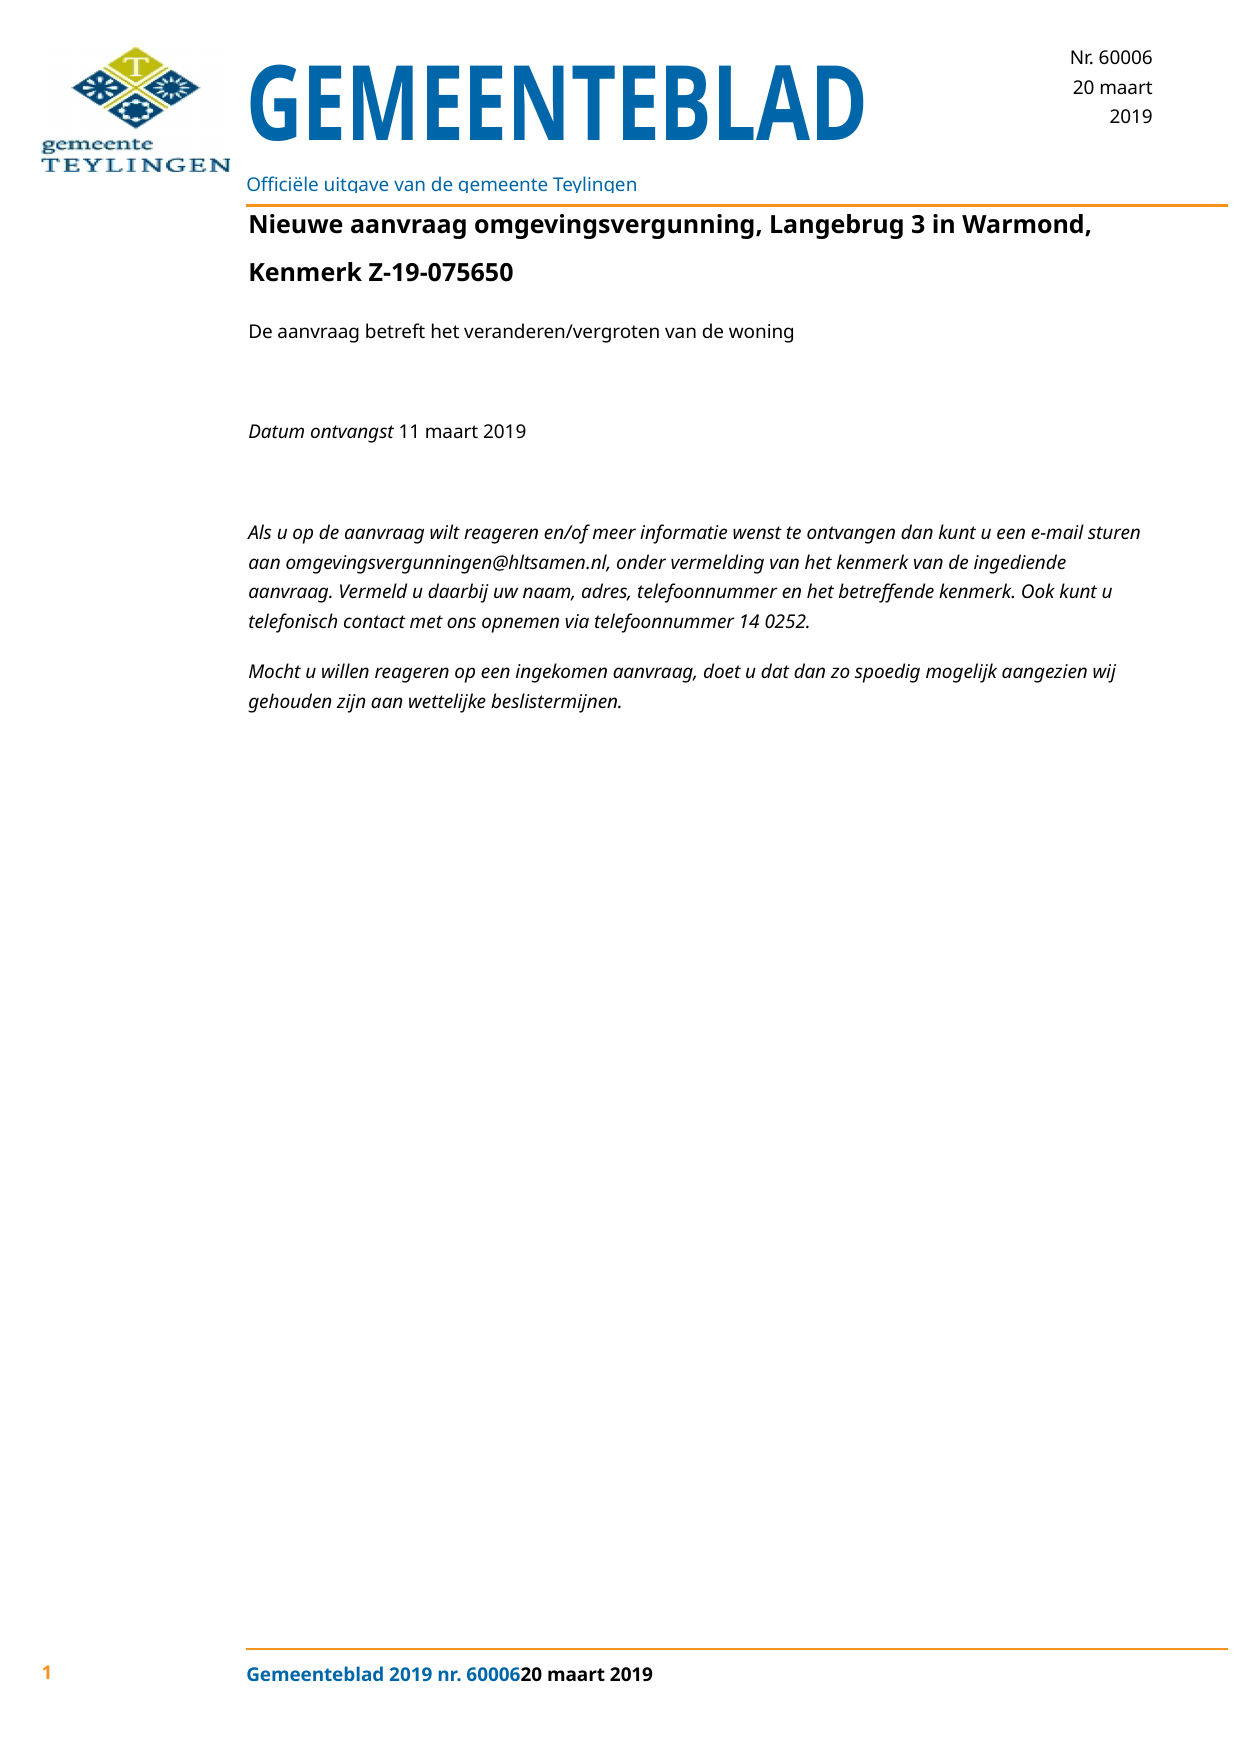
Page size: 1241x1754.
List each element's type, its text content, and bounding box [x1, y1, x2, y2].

text Als u op de aanvraag wilt reageren en/of meer informatie wenst te ontvangen dan kunt u een e-mail sturen aan omgevingsvergunningen@hltsamen.nl, onder vermelding van het kenmerk van de ingediende aanvraag. Vermeld u daarbij uw naam, adres, telefoonnummer en het betreffende kenmerk. Ook kunt u telefonisch contact met ons opnemen via telefoonnummer 14 0252. [248, 519, 1152, 634]
text De aanvraag betreft het veranderen/vergroten van de woning [248, 318, 1152, 344]
text Datum ontvangst 11 maart 2019 [248, 419, 1152, 444]
text Nieuwe aanvraag omgevingsvergunning, Langebrug 3 in Warmond, Kenmerk Z-19-075650 [248, 207, 1152, 288]
picture [41, 47, 231, 172]
text Mocht u willen reageren op een ingekomen aanvraag, doet u dat dan zo spoedig mogelijk aangezien wij gehouden zijn aan wettelijke beslistermijnen. [248, 659, 1152, 714]
